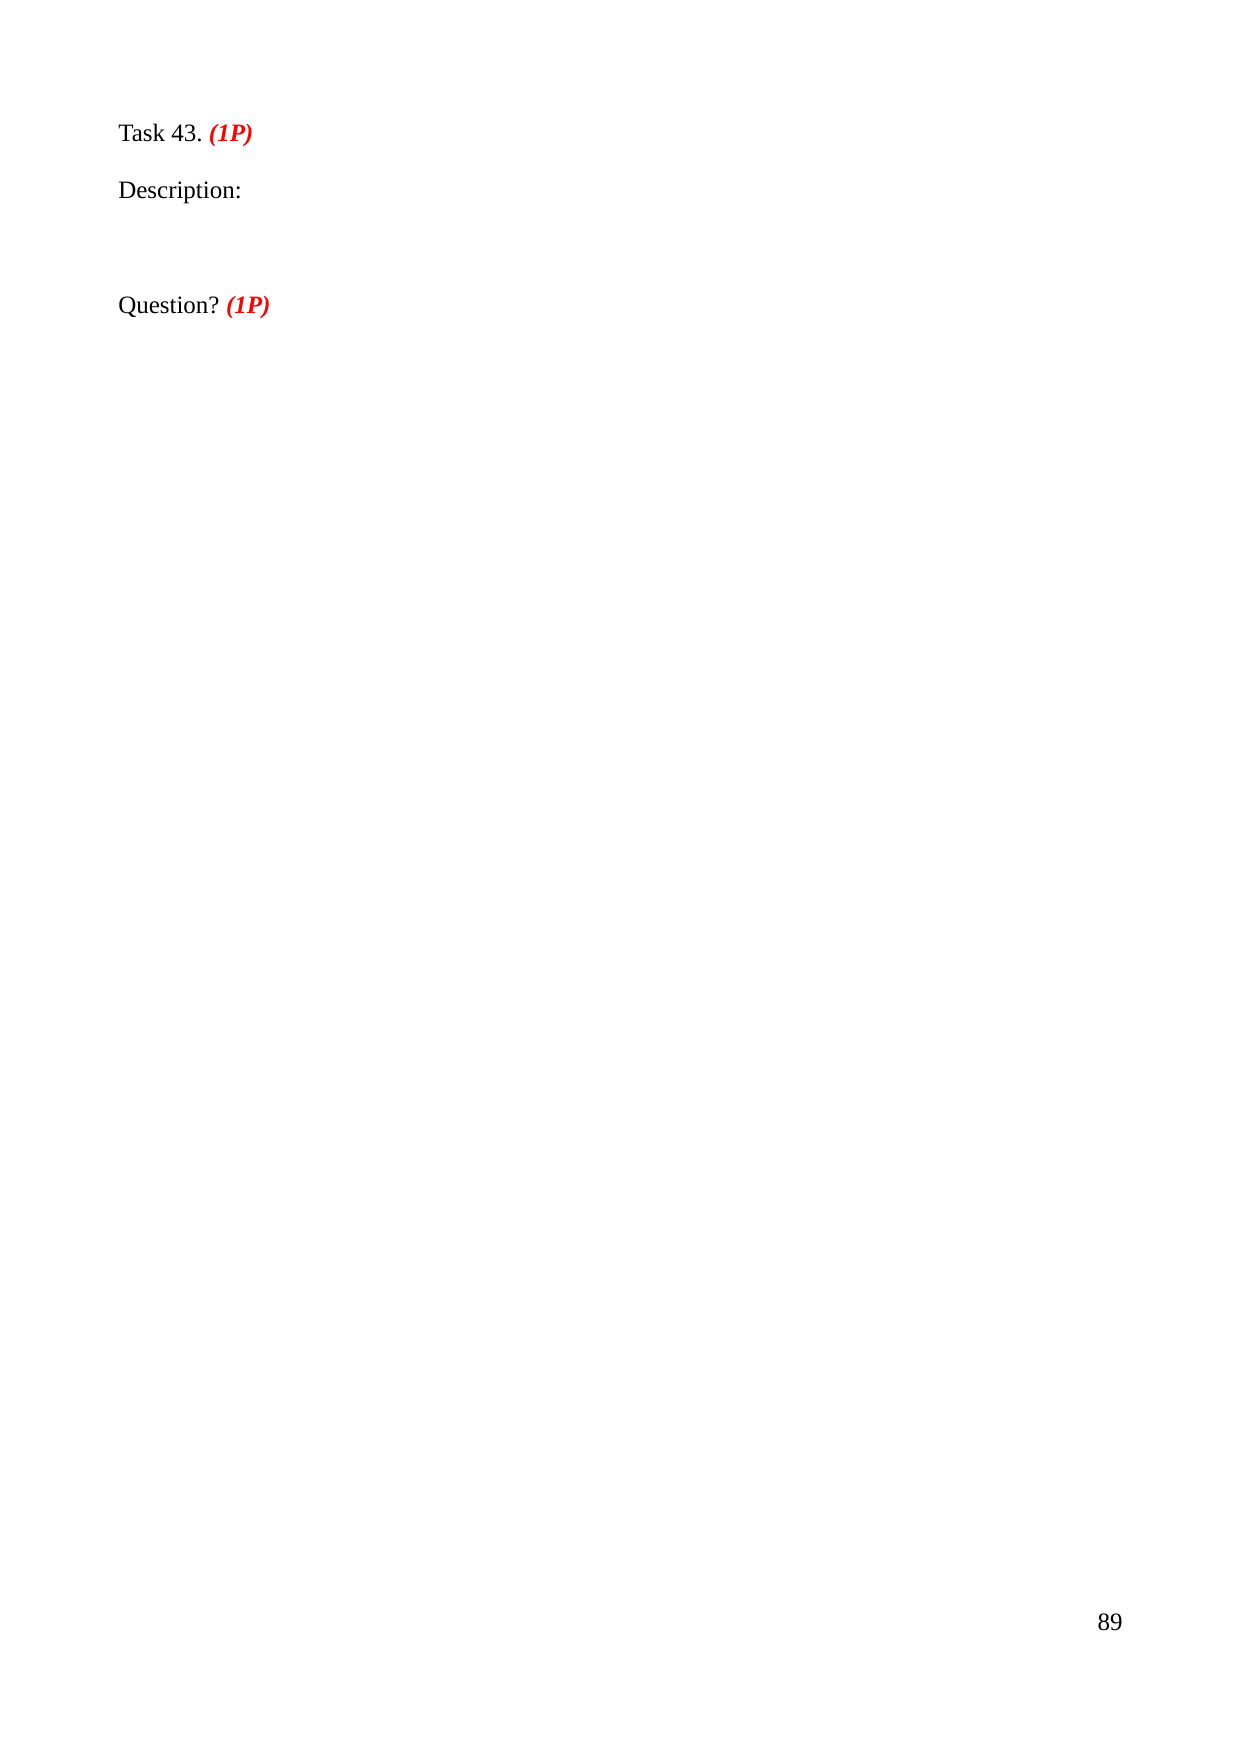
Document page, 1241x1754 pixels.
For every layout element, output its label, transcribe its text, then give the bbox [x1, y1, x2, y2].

text Description: [118, 176, 1122, 204]
text Task 43. (1P) [118, 118, 1122, 147]
text Question? (1P) [118, 291, 1122, 319]
